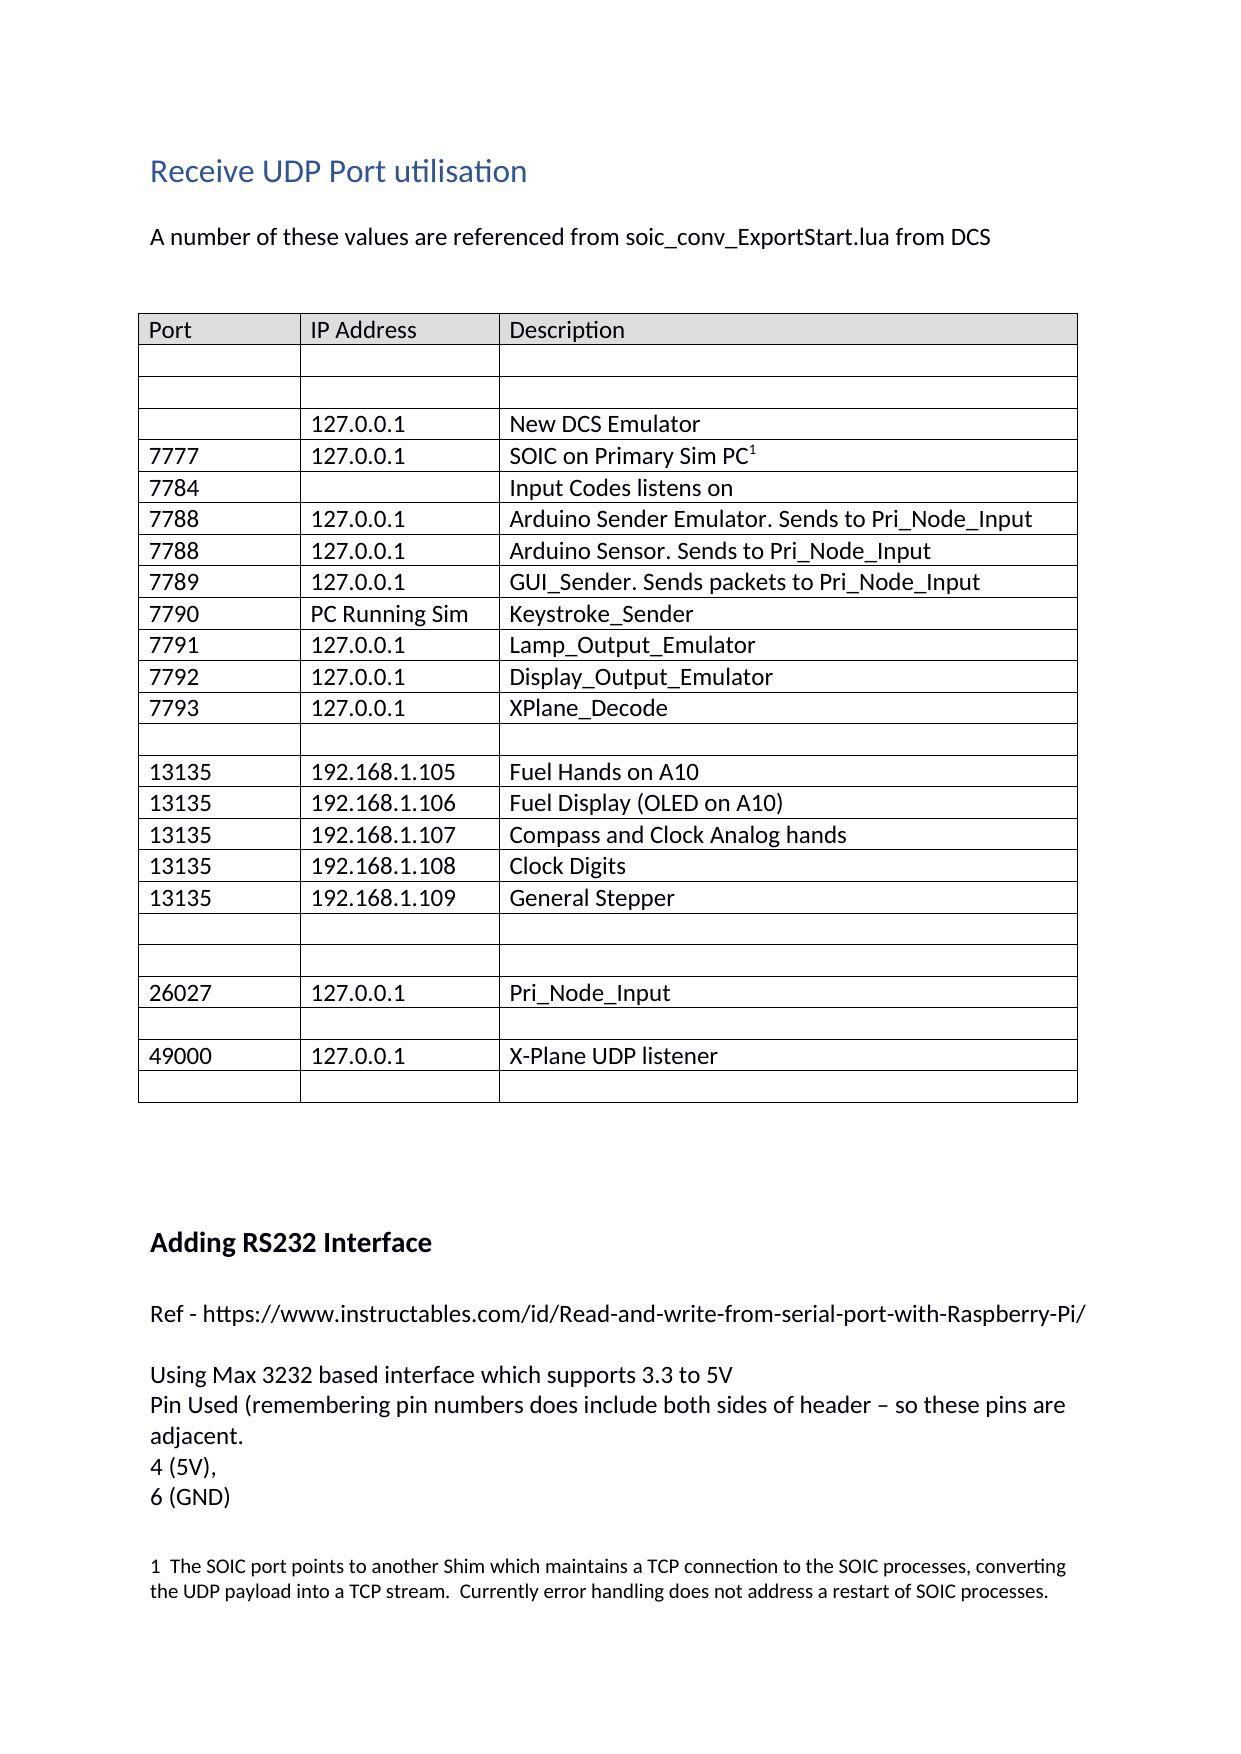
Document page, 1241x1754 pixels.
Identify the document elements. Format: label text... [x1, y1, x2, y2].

table_cell Fuel Display (OLED on A10) [500, 787, 1077, 818]
table_cell 127.0.0.1 [301, 1040, 499, 1070]
table_cell XPlane_Decode [500, 693, 1077, 723]
subtitle Receive UDP Port utilisation [150, 150, 1090, 191]
table_cell [500, 377, 1077, 407]
table_cell [139, 409, 300, 439]
table_cell 7789 [139, 566, 300, 597]
table_cell [139, 345, 300, 376]
table_cell 127.0.0.1 [301, 977, 499, 1007]
table_cell [139, 724, 300, 755]
table_cell 13135 [139, 850, 300, 881]
table_cell [500, 1071, 1077, 1102]
table_cell [301, 724, 499, 755]
table_cell 7790 [139, 598, 300, 628]
table_cell [500, 914, 1077, 944]
table_cell New DCS Emulator [500, 409, 1077, 439]
table_cell [139, 945, 300, 976]
table_cell X-Plane UDP listener [500, 1040, 1077, 1070]
table_cell Clock Digits [500, 850, 1077, 881]
table_cell [301, 345, 499, 376]
table_cell [139, 1071, 300, 1102]
table_cell Compass and Clock Analog hands [500, 819, 1077, 849]
table_header Description [500, 314, 1077, 344]
table_cell [301, 1008, 499, 1039]
table_cell [139, 377, 300, 407]
table_cell Arduino Sensor. Sends to Pri_Node_Input [500, 535, 1077, 565]
table_cell Input Codes listens on [500, 472, 1077, 502]
table_cell Keystroke_Sender [500, 598, 1077, 628]
table_cell 49000 [139, 1040, 300, 1070]
table_cell 7777 [139, 440, 300, 471]
table_cell 13135 [139, 882, 300, 912]
table_cell 127.0.0.1 [301, 440, 499, 471]
table_cell 7791 [139, 630, 300, 660]
table_cell 26027 [139, 977, 300, 1007]
table_cell 127.0.0.1 [301, 503, 499, 534]
text Using Max 3232 based interface which supports 3.3 to 5V [150, 1359, 1090, 1390]
table_cell Pri_Node_Input [500, 977, 1077, 1007]
text 4 (5V), [150, 1451, 1090, 1481]
table_cell General Stepper [500, 882, 1077, 912]
subtitle Adding RS232 Interface [150, 1224, 1090, 1259]
text Ref - https://www.instructables.com/id/Read-and-write-from-serial-port-with-Raspberry-Pi/ [150, 1298, 1090, 1329]
table_cell [301, 472, 499, 502]
table_cell Fuel Hands on A10 [500, 756, 1077, 786]
table_cell 7793 [139, 693, 300, 723]
text 6 (GND) [150, 1481, 1090, 1512]
table_cell [500, 1008, 1077, 1039]
table_cell 13135 [139, 819, 300, 849]
table_cell SOIC on Primary Sim PC [500, 440, 1077, 471]
table_header IP Address [301, 314, 499, 344]
table_cell [500, 345, 1077, 376]
table_cell PC Running Sim [301, 598, 499, 628]
table_cell [301, 1071, 499, 1102]
table_cell 192.168.1.106 [301, 787, 499, 818]
table_cell 192.168.1.107 [301, 819, 499, 849]
table_cell 7788 [139, 535, 300, 565]
table_cell 13135 [139, 756, 300, 786]
table_cell 192.168.1.108 [301, 850, 499, 881]
table_cell 192.168.1.105 [301, 756, 499, 786]
table_cell 127.0.0.1 [301, 693, 499, 723]
table_cell GUI_Sender. Sends packets to Pri_Node_Input [500, 566, 1077, 597]
table_cell [500, 945, 1077, 976]
table_cell [301, 945, 499, 976]
table_cell Arduino Sender Emulator. Sends to Pri_Node_Input [500, 503, 1077, 534]
table_cell 127.0.0.1 [301, 535, 499, 565]
table_cell 127.0.0.1 [301, 409, 499, 439]
table_cell Lamp_Output_Emulator [500, 630, 1077, 660]
table_cell 192.168.1.109 [301, 882, 499, 912]
text A number of these values are referenced from soic_conv_ExportStart.lua from DCS [150, 221, 1090, 252]
table_cell 7792 [139, 661, 300, 692]
text Pin Used (remembering pin numbers does include both sides of header – so these pins are adjacent. [150, 1390, 1090, 1451]
table_cell [139, 1008, 300, 1039]
table_cell 7784 [139, 472, 300, 502]
table_cell [301, 914, 499, 944]
table_cell 7788 [139, 503, 300, 534]
table_cell [301, 377, 499, 407]
table_cell 127.0.0.1 [301, 566, 499, 597]
table_cell [500, 724, 1077, 755]
table_cell 13135 [139, 787, 300, 818]
table_cell [139, 914, 300, 944]
table_cell Display_Output_Emulator [500, 661, 1077, 692]
table_cell 127.0.0.1 [301, 661, 499, 692]
table_cell 127.0.0.1 [301, 630, 499, 660]
table_header Port [139, 314, 300, 344]
